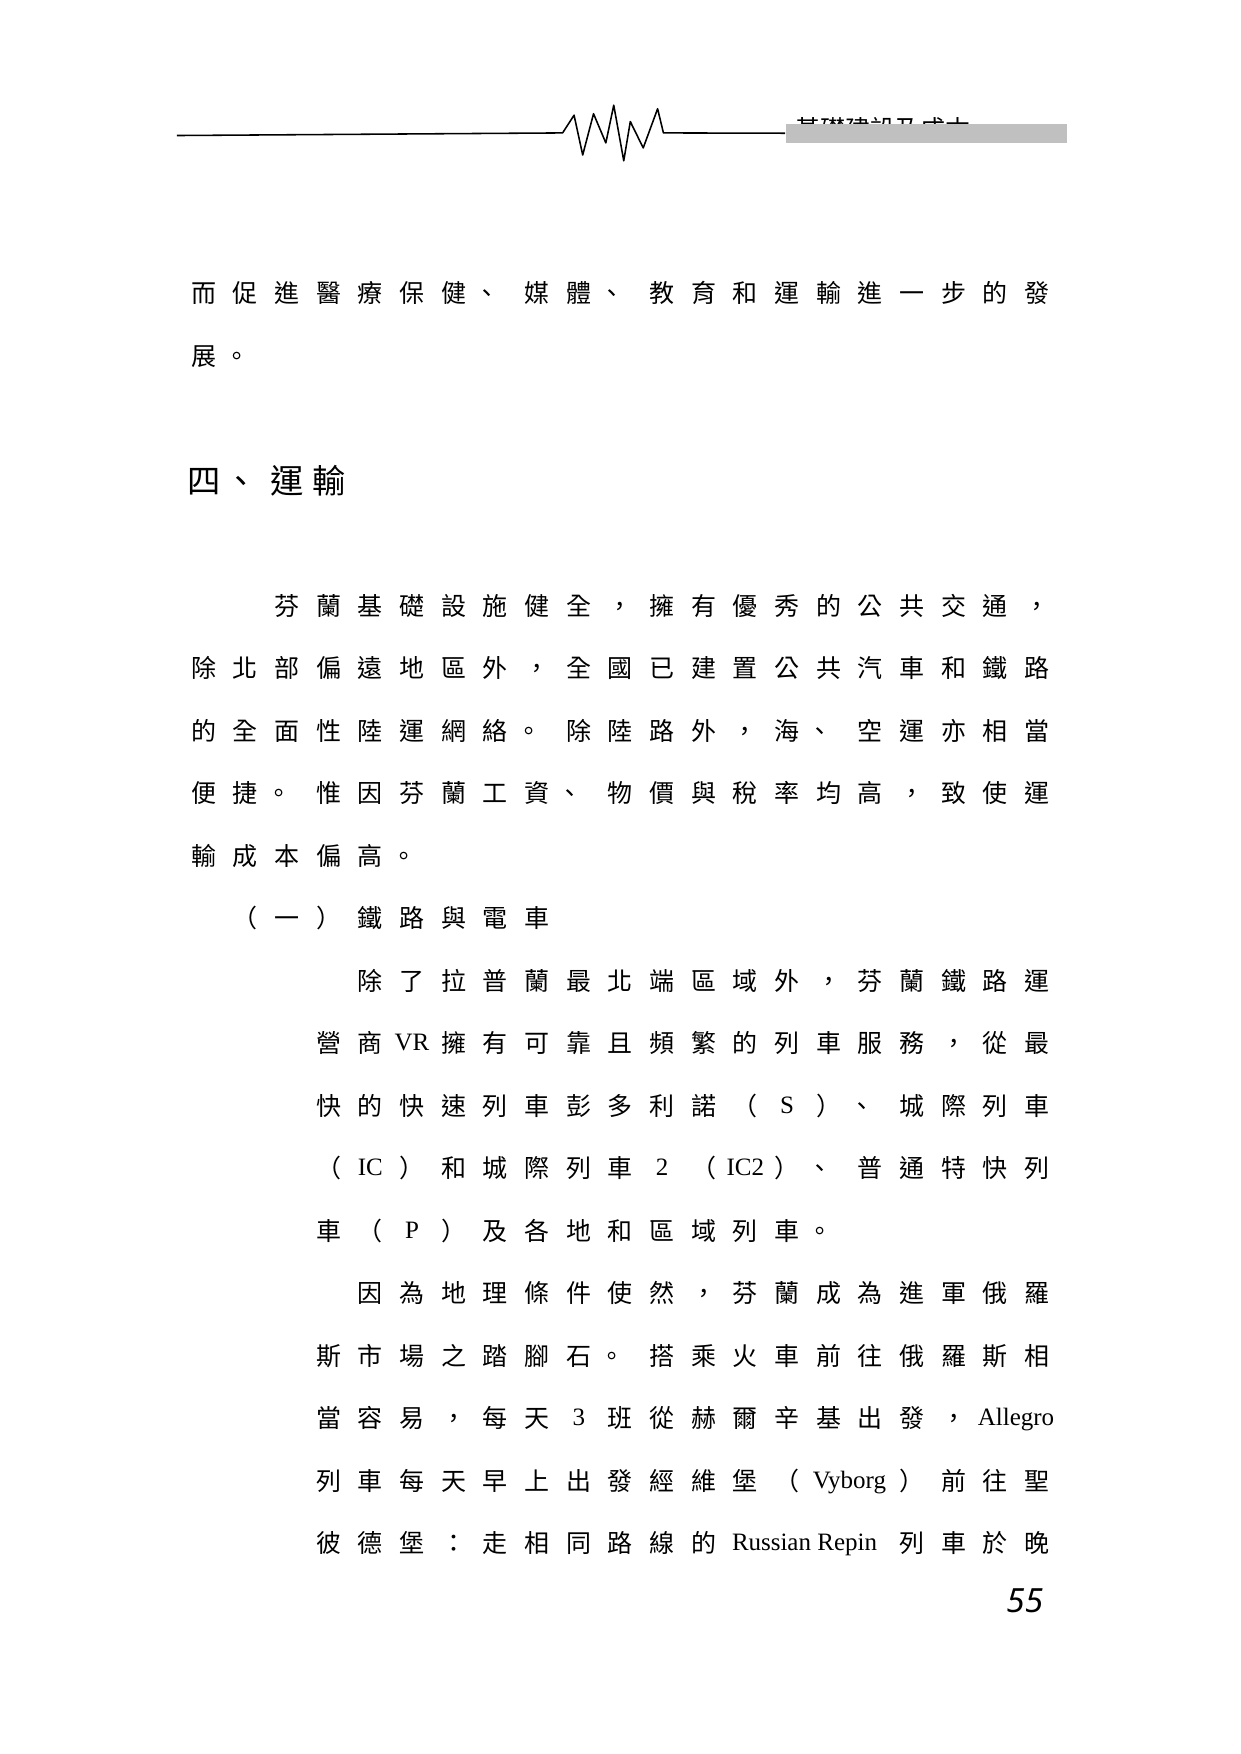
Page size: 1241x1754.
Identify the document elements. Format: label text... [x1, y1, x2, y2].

text 因為地理條件使然，芬蘭成為進軍俄羅斯市場之踏腳石。搭乘火車前往俄羅斯相當容易，每天3班從赫爾辛基出發，Allegro列車每天早上出發經維堡（Vyborg）前往聖彼德堡：走相同路線的Russian Repin 列車於晚 [281, 1250, 1058, 1563]
text （一）鐵路與電車 [207, 875, 1058, 938]
text 芬蘭基礎設施健全，擁有優秀的公共交通，除北部偏遠地區外，全國已建置公共汽車和鐵路的全面性陸運網絡。除陸路外，海、空運亦相當便捷。惟因芬蘭工資、物價與稅率均高，致使運輸成本偏高。 [183, 563, 1058, 875]
text 而促進醫療保健、媒體、教育和運輸進一步的發展。 [183, 250, 1058, 375]
text 四、運輸 [183, 438, 1058, 500]
text 除了拉普蘭最北端區域外，芬蘭鐵路運營商VR擁有可靠且頻繁的列車服務，從最快的快速列車彭多利諾（S）、城際列車（IC）和城際列車2（IC2）、普通特快列車（P）及各地和區域列車。 [281, 938, 1058, 1250]
